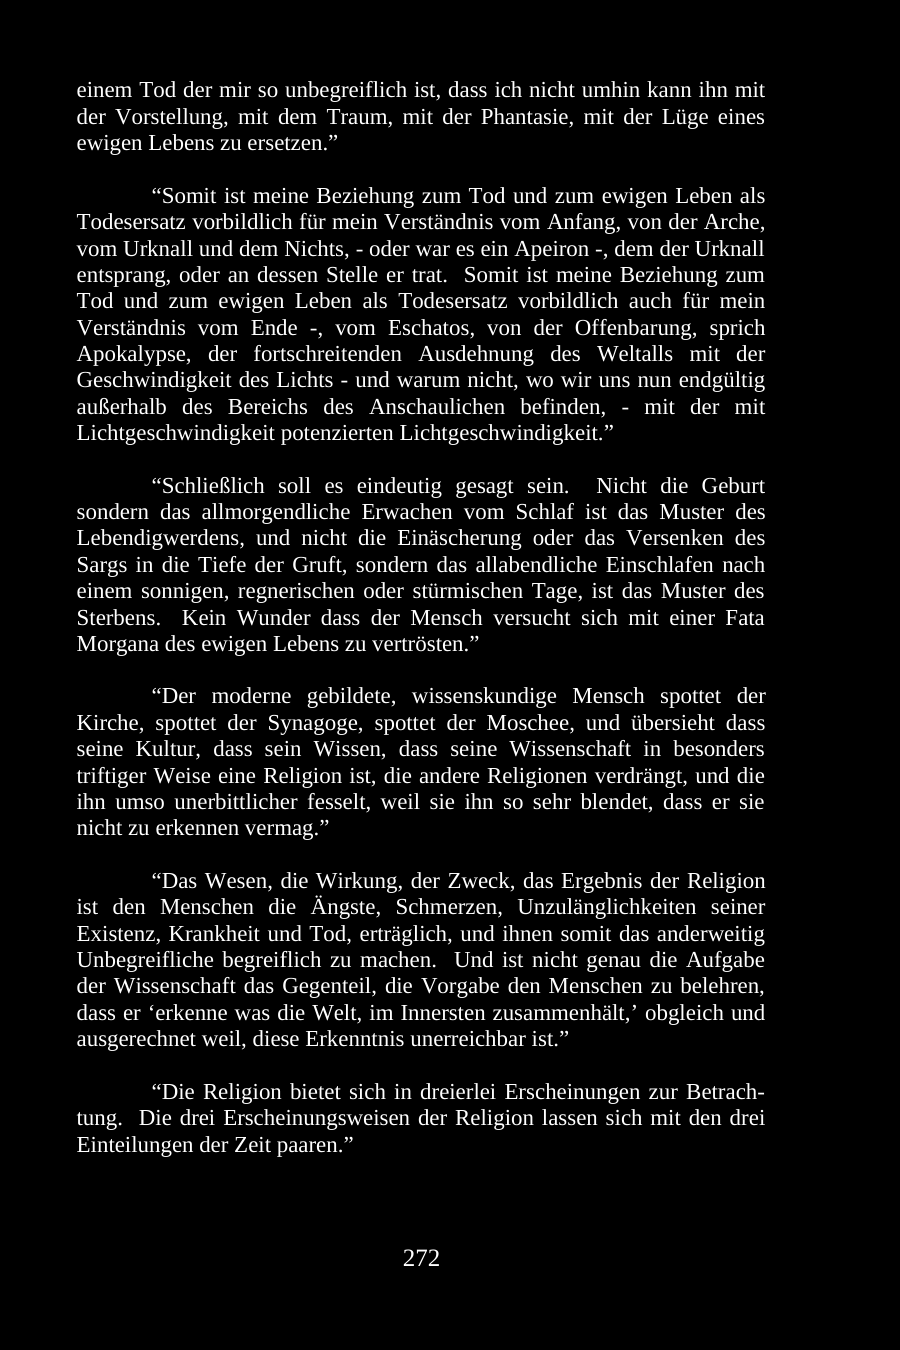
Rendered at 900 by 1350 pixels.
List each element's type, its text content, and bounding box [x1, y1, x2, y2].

text “Schließlich soll es eindeutig gesagt sein. Nicht die Geburt sondern das allmorgendliche Erwachen vom Schlaf ist das Muster des Lebendigwerdens, und nicht die Einäscherung oder das Versenken des Sargs in die Tiefe der Gruft, sondern das allabendliche Einschlafen nach einem sonnigen, regnerischen oder stürmischen Tage, ist das Muster des Sterbens. Kein Wunder dass der Mensch versucht sich mit einer Fata Morgana des ewigen Lebens zu vertrösten.” [76, 472, 766, 656]
text “Die Religion bietet sich in dreierlei Erscheinungen zur Betrach-tung. Die drei Erscheinungsweisen der Religion lassen sich mit den drei Einteilungen der Zeit paaren.” [76, 1078, 766, 1157]
text “Der moderne gebildete, wissenskundige Mensch spottet der Kirche, spottet der Synagoge, spottet der Moschee, und übersieht dass seine Kultur, dass sein Wissen, dass seine Wissenschaft in besonders triftiger Weise eine Religion ist, die andere Religionen verdrängt, und die ihn umso unerbittlicher fesselt, weil sie ihn so sehr blendet, dass er sie nicht zu erkennen vermag.” [76, 683, 766, 841]
text “Das Wesen, die Wirkung, der Zweck, das Ergebnis der Religion ist den Menschen die Ängste, Schmerzen, Unzulänglichkeiten seiner Existenz, Krankheit und Tod, erträglich, und ihnen somit das anderweitig Unbegreifliche begreiflich zu machen. Und ist nicht genau die Aufgabe der Wissenschaft das Gegenteil, die Vorgabe den Menschen zu belehren, dass er ‘erkenne was die Welt, im Innersten zusammenhält,’ obgleich und ausgerechnet weil, diese Erkenntnis unerreichbar ist.” [76, 867, 766, 1052]
text einem Tod der mir so unbegreiflich ist, dass ich nicht umhin kann ihn mit der Vorstellung, mit dem Traum, mit der Phantasie, mit der Lüge eines ewigen Lebens zu ersetzen.” [76, 76, 766, 156]
text “Somit ist meine Beziehung zum Tod und zum ewigen Leben als Todesersatz vorbildlich für mein Verständnis vom Anfang, von der Arche, vom Urknall und dem Nichts, - oder war es ein Apeiron -, dem der Urknall entsprang, oder an dessen Stelle er trat. Somit ist meine Beziehung zum Tod und zum ewigen Leben als Todesersatz vorbildlich auch für mein Verständnis vom Ende -, vom Eschatos, von der Offenbarung, sprich Apokalypse, der fortschreitenden Ausdehnung des Weltalls mit der Geschwindigkeit des Lichts - und warum nicht, wo wir uns nun endgültig außerhalb des Bereichs des Anschaulichen befinden, - mit der mit Lichtgeschwindigkeit potenzierten Lichtgeschwindigkeit.” [76, 182, 766, 445]
